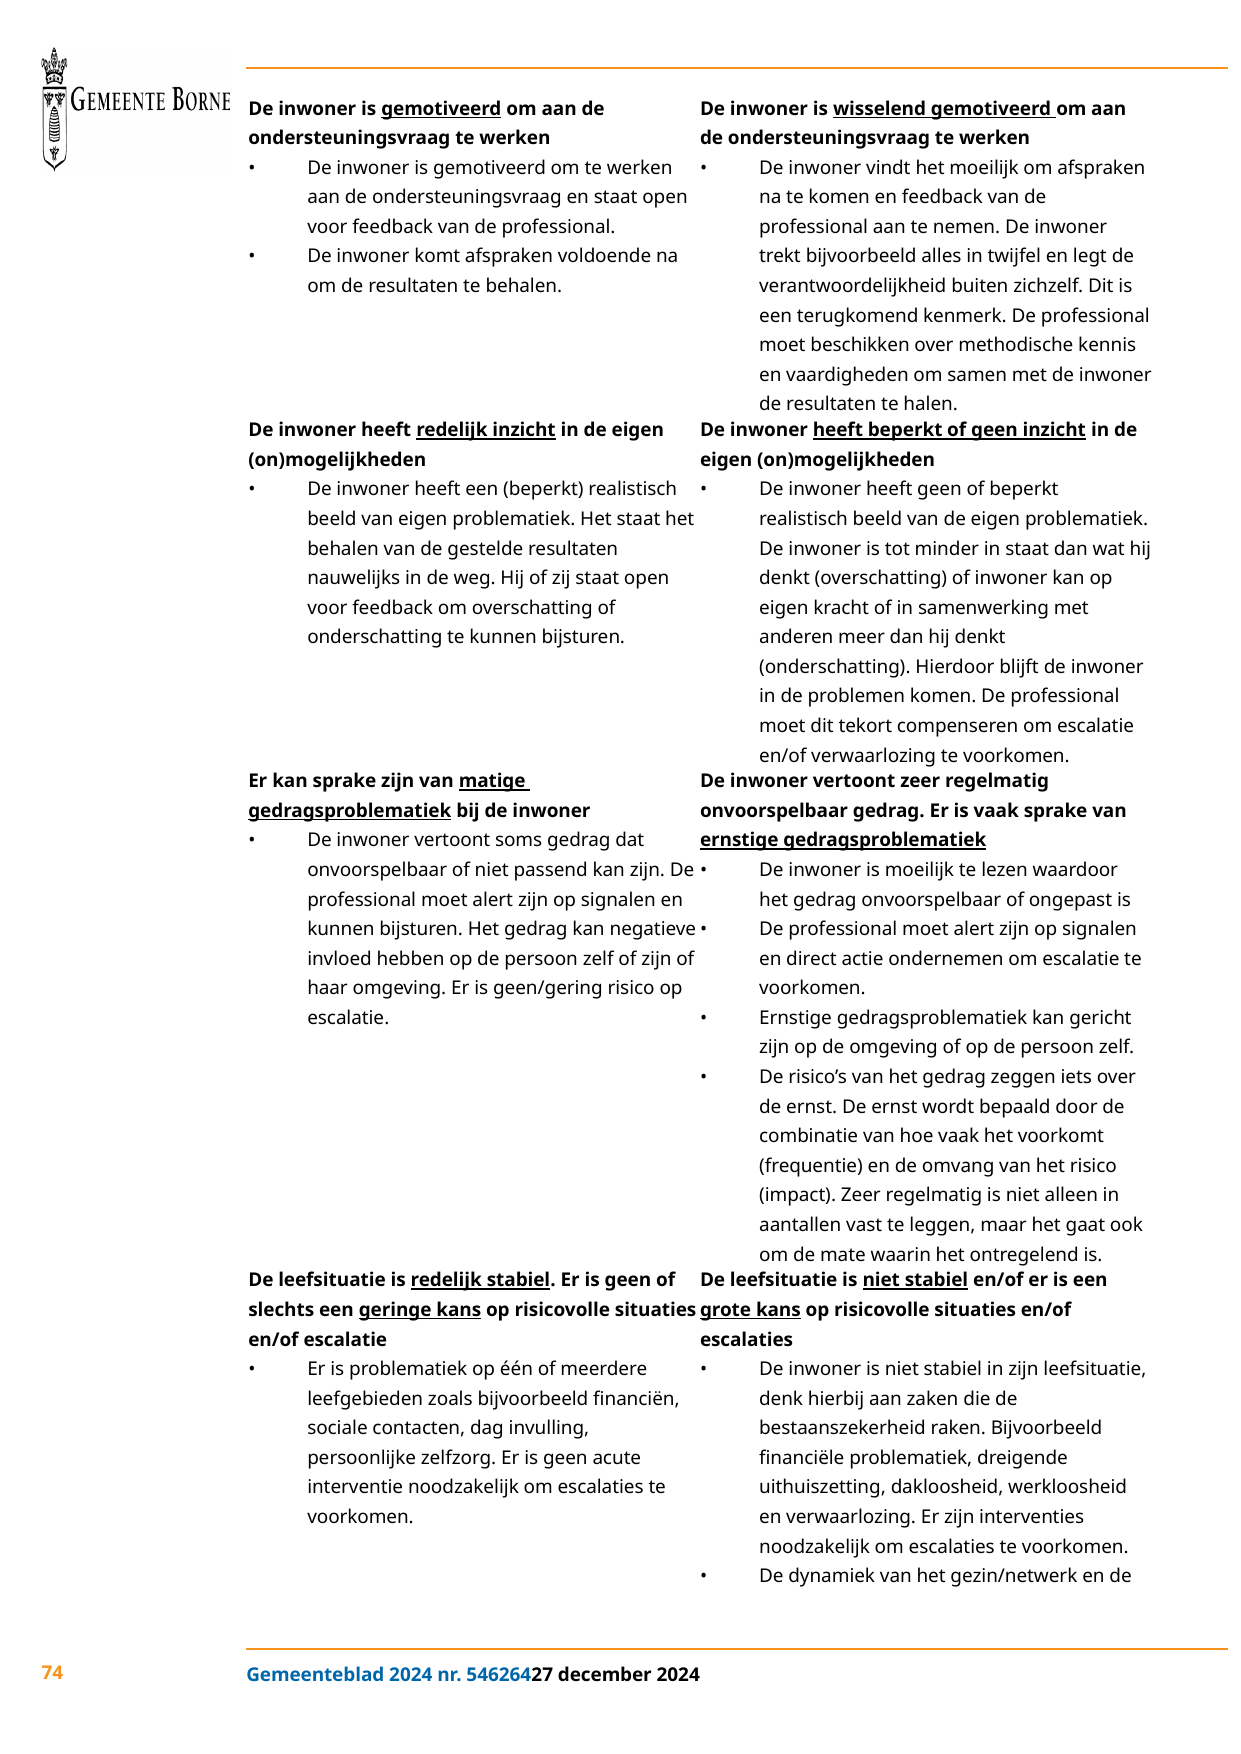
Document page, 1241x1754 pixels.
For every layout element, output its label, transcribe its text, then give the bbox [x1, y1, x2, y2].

picture [41, 47, 231, 172]
table_cell De inwoner heeft beperkt of geen inzicht in de eigen (on)mogelijkheden De inwoner heeft geen of beperkt realistisch beeld van de eigen problematiek. De inwoner is tot minder in staat dan wat hij denkt (overschatting) of inwoner kan op eigen kracht of in samenwerking met anderen meer dan hij denkt (onderschatting). Hierdoor blijft de inwoner in de problemen komen. De professional moet dit tekort compenseren om escalatie en/of verwaarlozing te voorkomen. [700, 416, 1152, 767]
table_cell De leefsituatie is niet stabiel en/of er is een grote kans op risicovolle situaties en/of escalaties De inwoner is niet stabiel in zijn leefsituatie, denk hierbij aan zaken die de bestaanszekerheid raken. Bijvoorbeeld financiële problematiek, dreigende uithuiszetting, dakloosheid, werkloosheid en verwaarlozing. Er zijn interventies noodzakelijk om escalaties te voorkomen. De dynamiek van het gezin/netwerk en de [700, 1267, 1152, 1588]
table_cell De inwoner is gemotiveerd om aan de ondersteuningsvraag te werken De inwoner is gemotiveerd om te werken aan de ondersteuningsvraag en staat open voor feedback van de professional. De inwoner komt afspraken voldoende na om de resultaten te behalen. [248, 95, 700, 416]
table_cell De inwoner vertoont zeer regelmatig onvoorspelbaar gedrag. Er is vaak sprake van ernstige gedragsproblematiek De inwoner is moeilijk te lezen waardoor het gedrag onvoorspelbaar of ongepast is De professional moet alert zijn op signalen en direct actie ondernemen om escalatie te voorkomen. Ernstige gedragsproblematiek kan gericht zijn op de omgeving of op de persoon zelf. De risico’s van het gedrag zeggen iets over de ernst. De ernst wordt bepaald door de combinatie van hoe vaak het voorkomt (frequentie) en de omvang van het risico (impact). Zeer regelmatig is niet alleen in aantallen vast te leggen, maar het gaat ook om de mate waarin het ontregelend is. [700, 768, 1152, 1267]
table_cell De leefsituatie is redelijk stabiel. Er is geen of slechts een geringe kans op risicovolle situaties en/of escalatie Er is problematiek op één of meerdere leefgebieden zoals bijvoorbeeld financiën, sociale contacten, dag invulling, persoonlijke zelfzorg. Er is geen acute interventie noodzakelijk om escalaties te voorkomen. [248, 1267, 700, 1588]
table_cell De inwoner heeft redelijk inzicht in de eigen (on)mogelijkheden De inwoner heeft een (beperkt) realistisch beeld van eigen problematiek. Het staat het behalen van de gestelde resultaten nauwelijks in de weg. Hij of zij staat open voor feedback om overschatting of onderschatting te kunnen bijsturen. [248, 416, 700, 767]
table_cell Er kan sprake zijn van matige gedragsproblematiek bij de inwoner De inwoner vertoont soms gedrag dat onvoorspelbaar of niet passend kan zijn. De professional moet alert zijn op signalen en kunnen bijsturen. Het gedrag kan negatieve invloed hebben op de persoon zelf of zijn of haar omgeving. Er is geen/gering risico op escalatie. [248, 768, 700, 1267]
table_cell De inwoner is wisselend gemotiveerd om aan de ondersteuningsvraag te werken De inwoner vindt het moeilijk om afspraken na te komen en feedback van de professional aan te nemen. De inwoner trekt bijvoorbeeld alles in twijfel en legt de verantwoordelijkheid buiten zichzelf. Dit is een terugkomend kenmerk. De professional moet beschikken over methodische kennis en vaardigheden om samen met de inwoner de resultaten te halen. [700, 95, 1152, 416]
